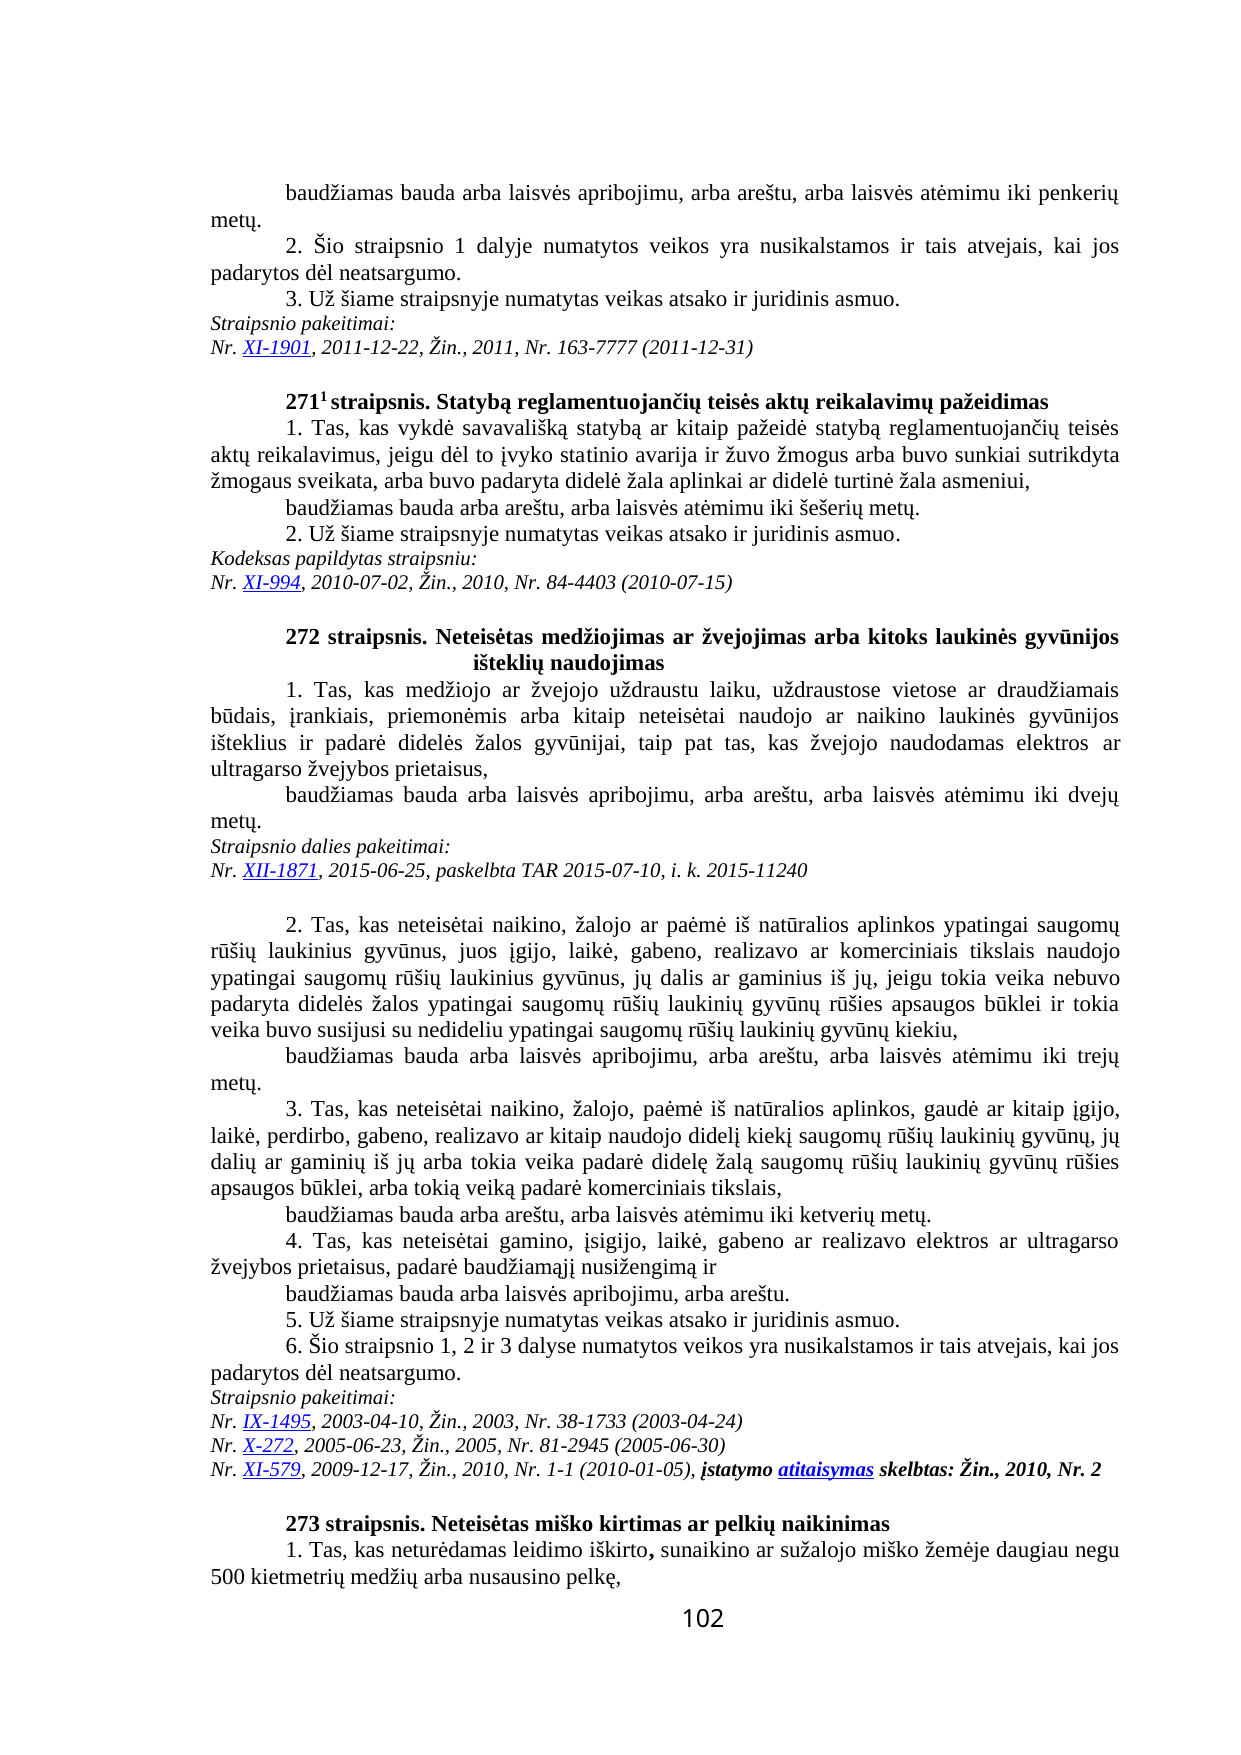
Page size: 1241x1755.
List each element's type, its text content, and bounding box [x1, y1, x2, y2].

text 2711 straipsnis. Statybą reglamentuojančių teisės aktų reikalavimų pažeidimas [285, 388, 1120, 414]
text 1. Tas, kas vykdė savavališką statybą ar kitaip pažeidė statybą reglamentuojančių teisės aktų reikalavimus, jeigu dėl to įvyko statinio avarija ir žuvo žmogus arba buvo sunkiai sutrikdyta žmogaus sveikata, arba buvo padaryta didelė žala aplinkai ar didelė turtinė žala asmeniui, [210, 414, 1120, 493]
text 5. Už šiame straipsnyje numatytas veikas atsako ir juridinis asmuo. [210, 1306, 1106, 1332]
text 272 straipsnis. Neteisėtas medžiojimas ar žvejojimas arba kitoks laukinės gyvūnijos išteklių naudojimas [285, 623, 1120, 676]
text Nr. IX-1495, 2003-04-10, Žin., 2003, Nr. 38-1733 (2003-04-24) [210, 1409, 1120, 1433]
text 3. Tas, kas neteisėtai naikino, žalojo, paėmė iš natūralios aplinkos, gaudė ar kitaip įgijo, laikė, perdirbo, gabeno, realizavo ar kitaip naudojo didelį kiekį saugomų rūšių laukinių gyvūnų, jų dalių ar gaminių iš jų arba tokia veika padarė didelę žalą saugomų rūšių laukinių gyvūnų rūšies apsaugos būklei, arba tokią veiką padarė komerciniais tikslais, [210, 1095, 1120, 1201]
text Nr. XI-579, 2009-12-17, Žin., 2010, Nr. 1-1 (2010-01-05), įstatymo atitaisymas skelbtas: Žin., 2010, Nr. 2 [210, 1457, 1120, 1481]
text baudžiamas bauda arba laisvės apribojimu, arba areštu, arba laisvės atėmimu iki trejų metų. [210, 1043, 1120, 1095]
text baudžiamas bauda arba laisvės apribojimu, arba areštu, arba laisvės atėmimu iki dvejų metų. [210, 781, 1120, 834]
text baudžiamas bauda arba areštu, arba laisvės atėmimu iki ketverių metų. [210, 1201, 1120, 1227]
text Nr. XII-1871, 2015-06-25, paskelbta TAR 2015-07-10, i. k. 2015-11240 [210, 858, 1120, 882]
text Nr. X-272, 2005-06-23, Žin., 2005, Nr. 81-2945 (2005-06-30) [210, 1433, 1120, 1457]
text Straipsnio pakeitimai: [210, 311, 1120, 335]
text Straipsnio dalies pakeitimai: [210, 834, 1120, 858]
text 1. Tas, kas neturėdamas leidimo iškirto, sunaikino ar sužalojo miško žemėje daugiau negu 500 kietmetrių medžių arba nusausino pelkę, [210, 1537, 1120, 1589]
text Nr. XI-1901, 2011-12-22, Žin., 2011, Nr. 163-7777 (2011-12-31) [210, 335, 1120, 359]
text 4. Tas, kas neteisėtai gamino, įsigijo, laikė, gabeno ar realizavo elektros ar ultragarso žvejybos prietaisus, padarė baudžiamąjį nusižengimą ir [210, 1227, 1120, 1280]
text Nr. XI-994, 2010-07-02, Žin., 2010, Nr. 84-4403 (2010-07-15) [210, 570, 1120, 594]
text baudžiamas bauda arba laisvės apribojimu, arba areštu, arba laisvės atėmimu iki penkerių metų. [210, 179, 1120, 232]
text 1. Tas, kas medžiojo ar žvejojo uždraustu laiku, uždraustose vietose ar draudžiamais būdais, įrankiais, priemonėmis arba kitaip neteisėtai naudojo ar naikino laukinės gyvūnijos išteklius ir padarė didelės žalos gyvūnijai, taip pat tas, kas žvejojo naudodamas elektros ar ultragarso žvejybos prietaisus, [210, 676, 1120, 781]
text 2. Tas, kas neteisėtai naikino, žalojo ar paėmė iš natūralios aplinkos ypatingai saugomų rūšių laukinius gyvūnus, juos įgijo, laikė, gabeno, realizavo ar komerciniais tikslais naudojo ypatingai saugomų rūšių laukinius gyvūnus, jų dalis ar gaminius iš jų, jeigu tokia veika nebuvo padaryta didelės žalos ypatingai saugomų rūšių laukinių gyvūnų rūšies apsaugos būklei ir tokia veika buvo susijusi su nedideliu ypatingai saugomų rūšių laukinių gyvūnų kiekiu, [210, 911, 1120, 1043]
text 2. Šio straipsnio 1 dalyje numatytos veikos yra nusikalstamos ir tais atvejais, kai jos padarytos dėl neatsargumo. [210, 232, 1120, 285]
text Kodeksas papildytas straipsniu: [210, 546, 1120, 570]
text 2. Už šiame straipsnyje numatytas veikas atsako ir juridinis asmuo. [210, 520, 1120, 546]
text baudžiamas bauda arba areštu, arba laisvės atėmimu iki šešerių metų. [210, 493, 1120, 520]
text 6. Šio straipsnio 1, 2 ir 3 dalyse numatytos veikos yra nusikalstamos ir tais atvejais, kai jos padarytos dėl neatsargumo. [210, 1332, 1120, 1385]
text baudžiamas bauda arba laisvės apribojimu, arba areštu. [210, 1280, 1120, 1306]
text 3. Už šiame straipsnyje numatytas veikas atsako ir juridinis asmuo. [210, 285, 1120, 311]
text Straipsnio pakeitimai: [210, 1385, 1120, 1409]
text 273 straipsnis. Neteisėtas miško kirtimas ar pelkių naikinimas [210, 1510, 1120, 1537]
